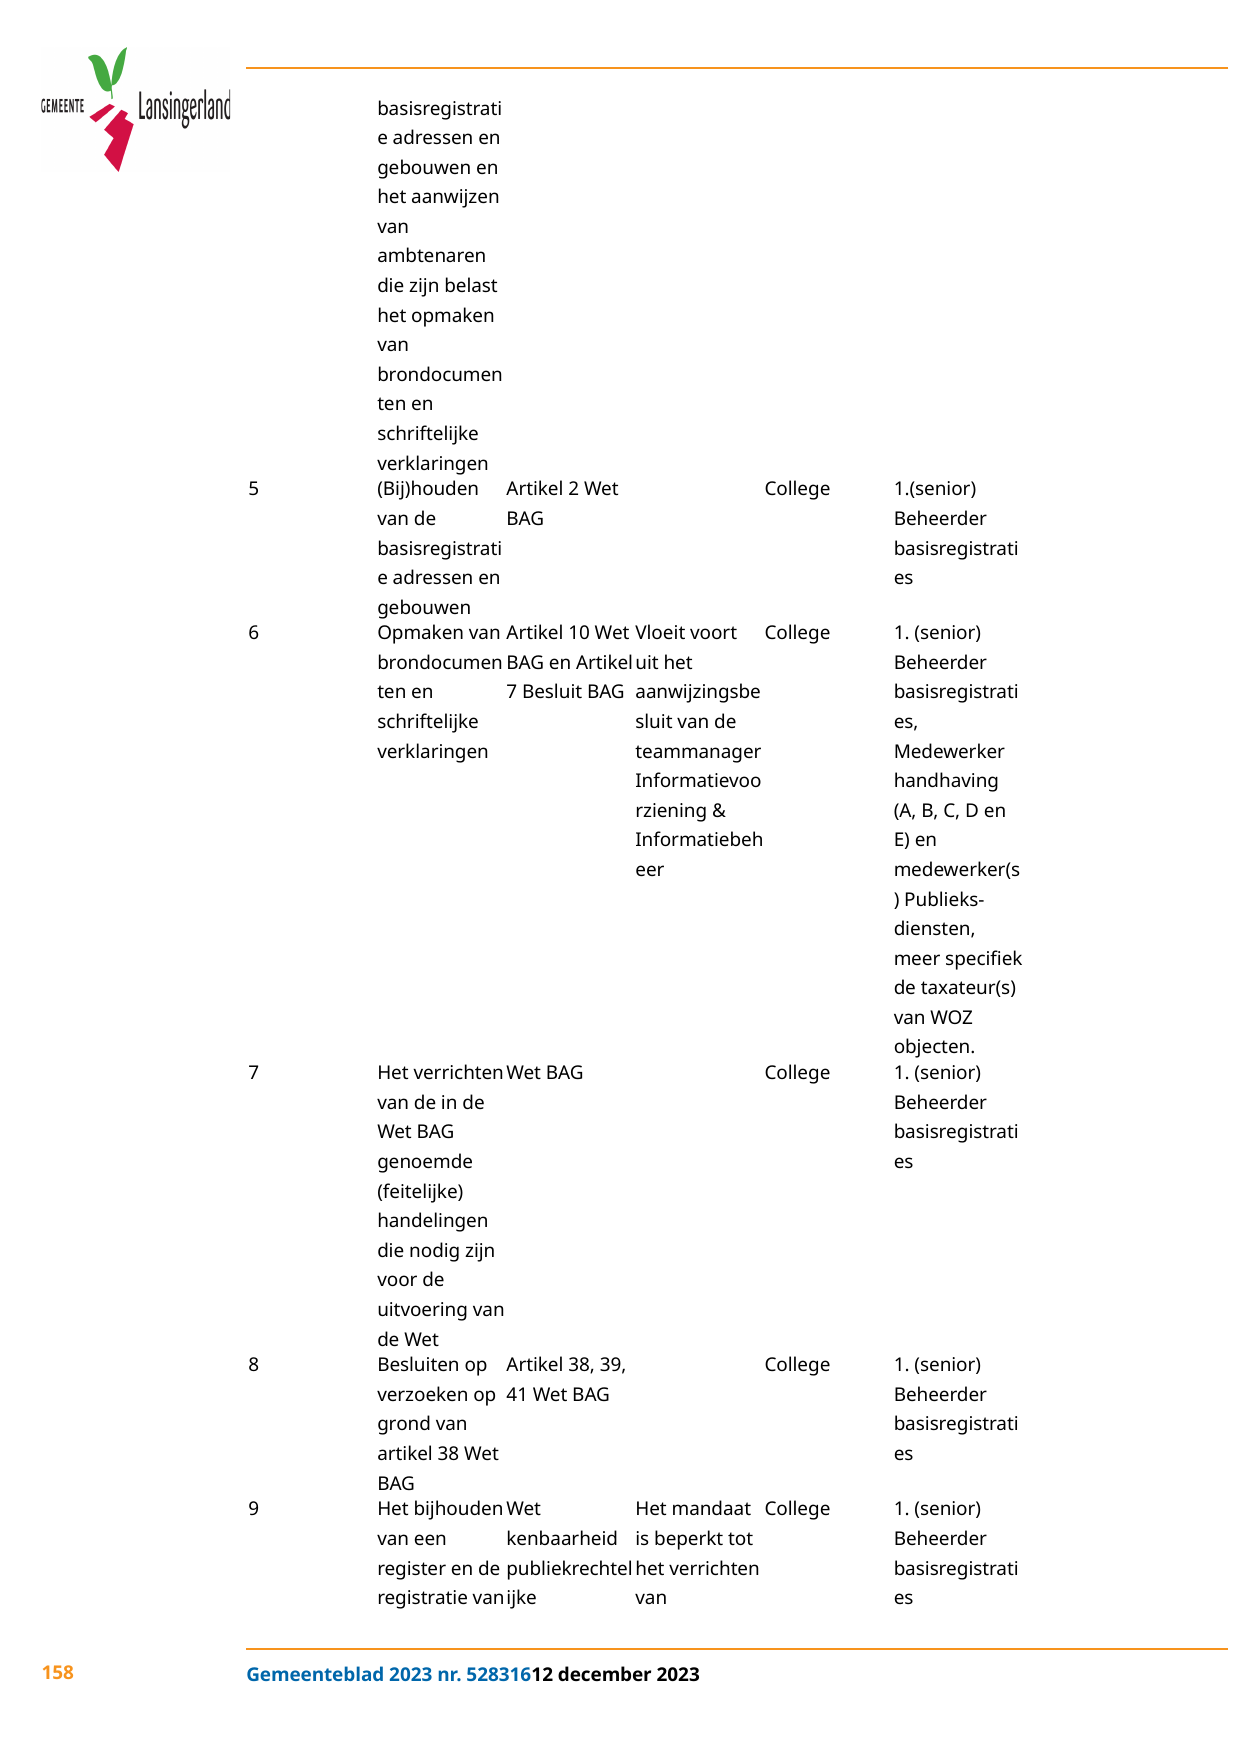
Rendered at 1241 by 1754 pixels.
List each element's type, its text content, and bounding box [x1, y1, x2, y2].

table_cell [506, 95, 635, 476]
table_cell basisregistratie adressen en gebouwen en het aanwijzen van ambtenaren die zijn belast het opmaken van brondocumenten en schriftelijke verklaringen [377, 95, 506, 476]
table_cell [1023, 1496, 1152, 1610]
table_cell 1. (senior) Beheerder basisregistraties [894, 1060, 1022, 1351]
table_cell 6 [248, 620, 377, 1059]
table_cell (Bij)houden van de basisregistratie adressen en gebouwen [377, 476, 506, 619]
table_cell Vloeit voort uit het aanwijzingsbesluit van de teammanager Informatievoorziening & Informatiebeheer [635, 620, 764, 1059]
table_cell [248, 95, 377, 476]
table_cell Het mandaat is beperkt tot het verrichten van [635, 1496, 764, 1610]
table_cell 8 [248, 1351, 377, 1496]
table_cell College [764, 1496, 893, 1610]
table_cell Het bijhouden van een register en de registratie van [377, 1496, 506, 1610]
table_cell Artikel 2 Wet BAG [506, 476, 635, 619]
table_cell Wet kenbaarheid publiekrechtelijke [506, 1496, 635, 1610]
table_cell College [764, 1351, 893, 1496]
picture [41, 47, 231, 172]
table_cell College [764, 476, 893, 619]
table_cell 5 [248, 476, 377, 619]
table_cell Besluiten op verzoeken op grond van artikel 38 Wet BAG [377, 1351, 506, 1496]
table_cell 1. (senior) Beheerder basisregistraties [894, 1496, 1022, 1610]
table_cell [1023, 95, 1152, 476]
table_cell College [764, 620, 893, 1059]
table_cell [635, 1351, 764, 1496]
table_cell [635, 476, 764, 619]
table_cell [635, 95, 764, 476]
table_cell 9 [248, 1496, 377, 1610]
table_cell 7 [248, 1060, 377, 1351]
table_cell [1023, 1351, 1152, 1496]
table_cell 1. (senior) Beheerder basisregistraties [894, 1351, 1022, 1496]
table_cell Opmaken van brondocumenten en schriftelijke verklaringen [377, 620, 506, 1059]
table_cell [1023, 1060, 1152, 1351]
table_cell [764, 95, 893, 476]
table_cell Artikel 38, 39, 41 Wet BAG [506, 1351, 635, 1496]
table_cell 1.(senior) Beheerder basisregistraties [894, 476, 1022, 619]
table_cell Wet BAG [506, 1060, 635, 1351]
table_cell [1023, 620, 1152, 1059]
table_cell 1. (senior) Beheerder basisregistraties, Medewerker handhaving (A, B, C, D en E) en medewerker(s) Publieks-diensten, meer specifiek de taxateur(s) van WOZ objecten. [894, 620, 1022, 1059]
table_cell Artikel 10 Wet BAG en Artikel 7 Besluit BAG [506, 620, 635, 1059]
table_cell Het verrichten van de in de Wet BAG genoemde (feitelijke) handelingen die nodig zijn voor de uitvoering van de Wet [377, 1060, 506, 1351]
table_cell College [764, 1060, 893, 1351]
table_cell [635, 1060, 764, 1351]
table_cell [894, 95, 1022, 476]
table_cell [1023, 476, 1152, 619]
